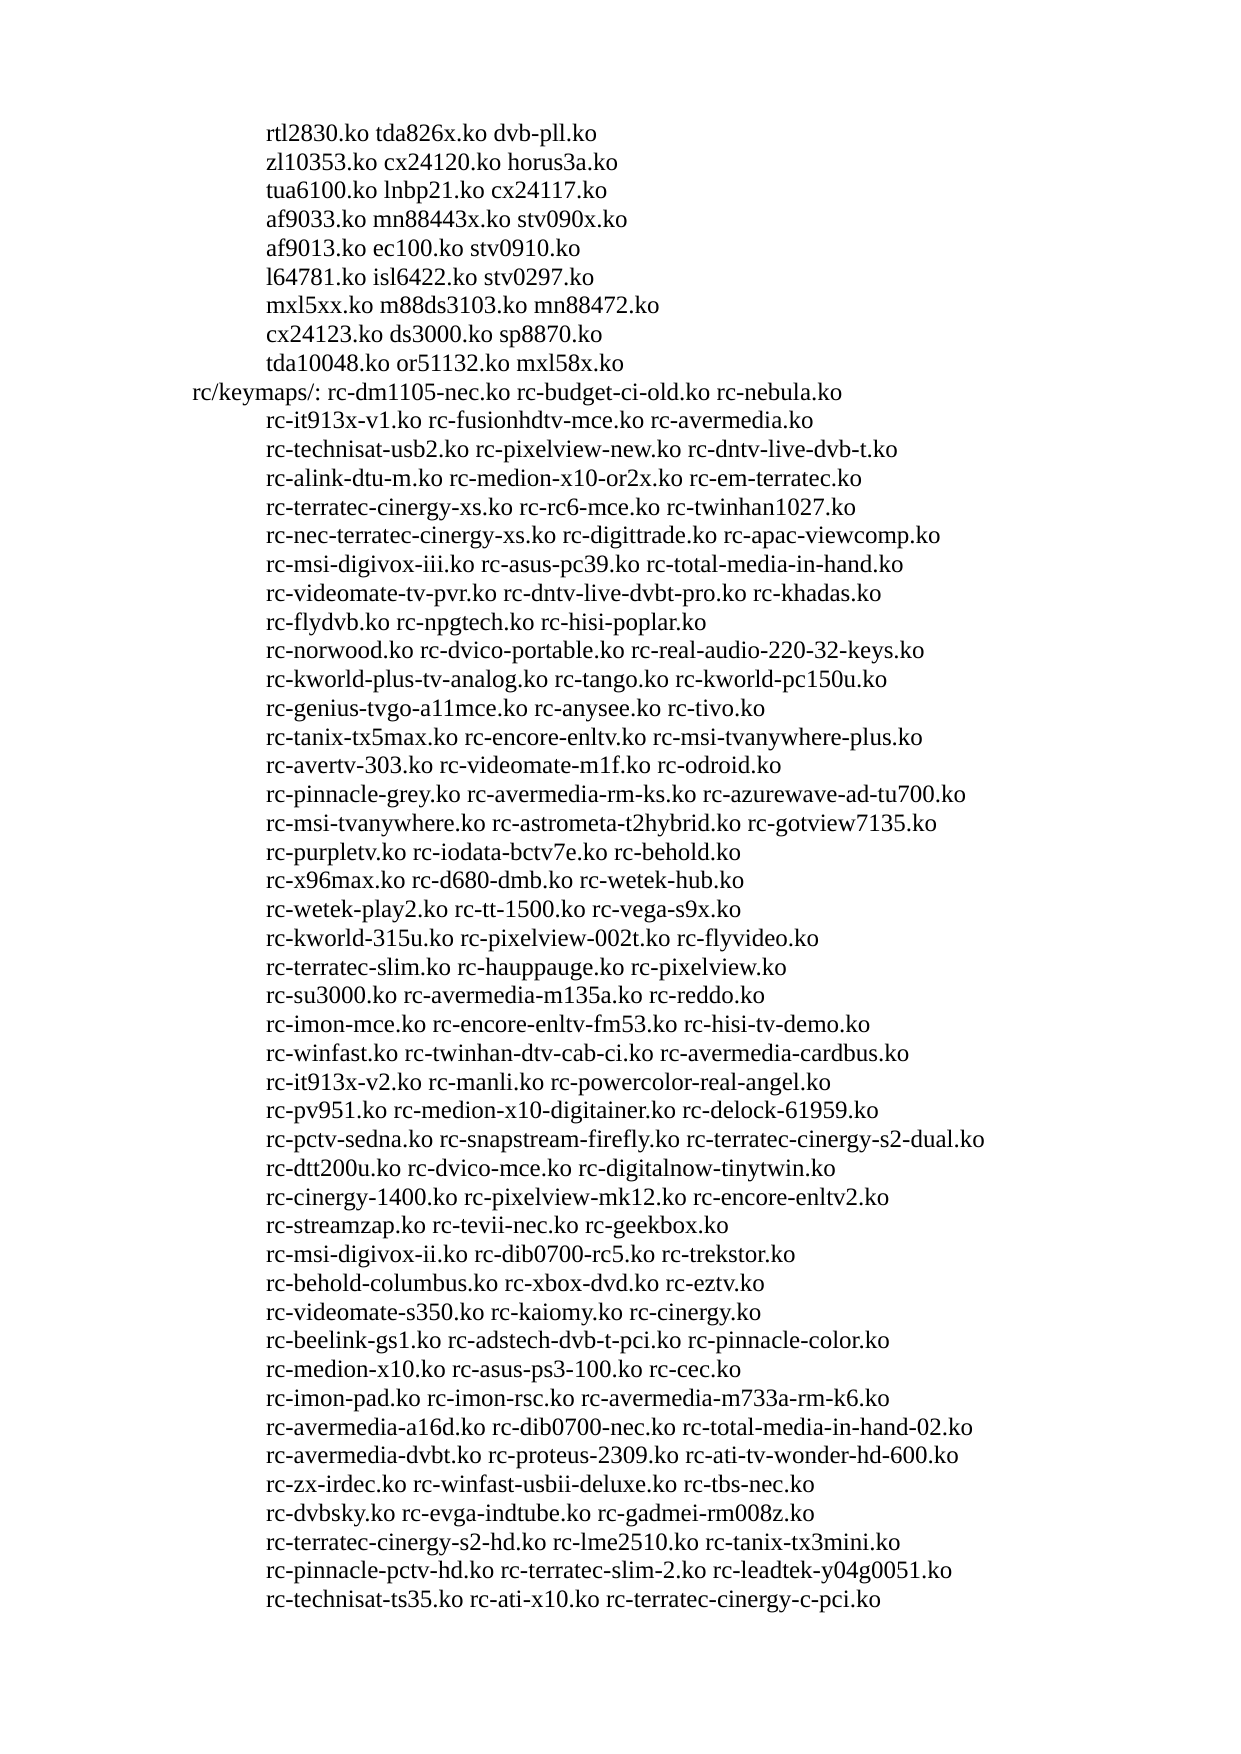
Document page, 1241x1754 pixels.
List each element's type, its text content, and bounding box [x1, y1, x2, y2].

text rc-avermedia-dvbt.ko rc-proteus-2309.ko rc-ati-tv-wonder-hd-600.ko [118, 1441, 1122, 1469]
text rc-wetek-play2.ko rc-tt-1500.ko rc-vega-s9x.ko [118, 894, 1122, 923]
text rc-terratec-cinergy-s2-hd.ko rc-lme2510.ko rc-tanix-tx3mini.ko [118, 1527, 1122, 1556]
text rc-it913x-v1.ko rc-fusionhdtv-mce.ko rc-avermedia.ko [118, 406, 1122, 434]
text rc-technisat-usb2.ko rc-pixelview-new.ko rc-dntv-live-dvb-t.ko [118, 434, 1122, 463]
text rc-winfast.ko rc-twinhan-dtv-cab-ci.ko rc-avermedia-cardbus.ko [118, 1038, 1122, 1067]
text af9013.ko ec100.ko stv0910.ko [118, 233, 1122, 262]
text rc-videomate-tv-pvr.ko rc-dntv-live-dvbt-pro.ko rc-khadas.ko [118, 578, 1122, 607]
text rc-cinergy-1400.ko rc-pixelview-mk12.ko rc-encore-enltv2.ko [118, 1182, 1122, 1211]
text rc-pv951.ko rc-medion-x10-digitainer.ko rc-delock-61959.ko [118, 1096, 1122, 1124]
text rc-terratec-cinergy-xs.ko rc-rc6-mce.ko rc-twinhan1027.ko [118, 492, 1122, 521]
text rc/keymaps/: rc-dm1105-nec.ko rc-budget-ci-old.ko rc-nebula.ko [118, 377, 1122, 406]
text rc-nec-terratec-cinergy-xs.ko rc-digittrade.ko rc-apac-viewcomp.ko [118, 521, 1122, 549]
text rc-norwood.ko rc-dvico-portable.ko rc-real-audio-220-32-keys.ko [118, 636, 1122, 664]
text mxl5xx.ko m88ds3103.ko mn88472.ko [118, 291, 1122, 319]
text rc-behold-columbus.ko rc-xbox-dvd.ko rc-eztv.ko [118, 1268, 1122, 1297]
text af9033.ko mn88443x.ko stv090x.ko [118, 204, 1122, 233]
text rc-imon-mce.ko rc-encore-enltv-fm53.ko rc-hisi-tv-demo.ko [118, 1009, 1122, 1038]
text rc-dtt200u.ko rc-dvico-mce.ko rc-digitalnow-tinytwin.ko [118, 1153, 1122, 1182]
text rc-technisat-ts35.ko rc-ati-x10.ko rc-terratec-cinergy-c-pci.ko [118, 1584, 1122, 1613]
text rc-medion-x10.ko rc-asus-ps3-100.ko rc-cec.ko [118, 1354, 1122, 1383]
text rc-beelink-gs1.ko rc-adstech-dvb-t-pci.ko rc-pinnacle-color.ko [118, 1326, 1122, 1354]
text rc-kworld-plus-tv-analog.ko rc-tango.ko rc-kworld-pc150u.ko [118, 664, 1122, 693]
text rc-msi-digivox-iii.ko rc-asus-pc39.ko rc-total-media-in-hand.ko [118, 549, 1122, 578]
text rc-it913x-v2.ko rc-manli.ko rc-powercolor-real-angel.ko [118, 1067, 1122, 1096]
text rc-terratec-slim.ko rc-hauppauge.ko rc-pixelview.ko [118, 952, 1122, 981]
text rc-avertv-303.ko rc-videomate-m1f.ko rc-odroid.ko [118, 751, 1122, 779]
text cx24123.ko ds3000.ko sp8870.ko [118, 319, 1122, 348]
text rc-purpletv.ko rc-iodata-bctv7e.ko rc-behold.ko [118, 837, 1122, 866]
text rc-x96max.ko rc-d680-dmb.ko rc-wetek-hub.ko [118, 866, 1122, 894]
text rc-avermedia-a16d.ko rc-dib0700-nec.ko rc-total-media-in-hand-02.ko [118, 1412, 1122, 1441]
text rc-imon-pad.ko rc-imon-rsc.ko rc-avermedia-m733a-rm-k6.ko [118, 1383, 1122, 1412]
text rc-streamzap.ko rc-tevii-nec.ko rc-geekbox.ko [118, 1211, 1122, 1239]
text rc-pinnacle-grey.ko rc-avermedia-rm-ks.ko rc-azurewave-ad-tu700.ko [118, 779, 1122, 808]
text zl10353.ko cx24120.ko horus3a.ko [118, 147, 1122, 176]
text rc-flydvb.ko rc-npgtech.ko rc-hisi-poplar.ko [118, 607, 1122, 636]
text rc-msi-digivox-ii.ko rc-dib0700-rc5.ko rc-trekstor.ko [118, 1239, 1122, 1268]
text rc-videomate-s350.ko rc-kaiomy.ko rc-cinergy.ko [118, 1297, 1122, 1326]
text rc-msi-tvanywhere.ko rc-astrometa-t2hybrid.ko rc-gotview7135.ko [118, 808, 1122, 837]
text rc-pctv-sedna.ko rc-snapstream-firefly.ko rc-terratec-cinergy-s2-dual.ko [118, 1124, 1122, 1153]
text rc-alink-dtu-m.ko rc-medion-x10-or2x.ko rc-em-terratec.ko [118, 463, 1122, 492]
text rc-genius-tvgo-a11mce.ko rc-anysee.ko rc-tivo.ko [118, 693, 1122, 722]
text rc-dvbsky.ko rc-evga-indtube.ko rc-gadmei-rm008z.ko [118, 1498, 1122, 1527]
text tua6100.ko lnbp21.ko cx24117.ko [118, 176, 1122, 204]
text rc-zx-irdec.ko rc-winfast-usbii-deluxe.ko rc-tbs-nec.ko [118, 1469, 1122, 1498]
text rc-kworld-315u.ko rc-pixelview-002t.ko rc-flyvideo.ko [118, 923, 1122, 952]
text rc-su3000.ko rc-avermedia-m135a.ko rc-reddo.ko [118, 981, 1122, 1009]
text l64781.ko isl6422.ko stv0297.ko [118, 262, 1122, 291]
text tda10048.ko or51132.ko mxl58x.ko [118, 348, 1122, 377]
text rc-tanix-tx5max.ko rc-encore-enltv.ko rc-msi-tvanywhere-plus.ko [118, 722, 1122, 751]
text rc-pinnacle-pctv-hd.ko rc-terratec-slim-2.ko rc-leadtek-y04g0051.ko [118, 1556, 1122, 1584]
text rtl2830.ko tda826x.ko dvb-pll.ko [118, 118, 1122, 147]
